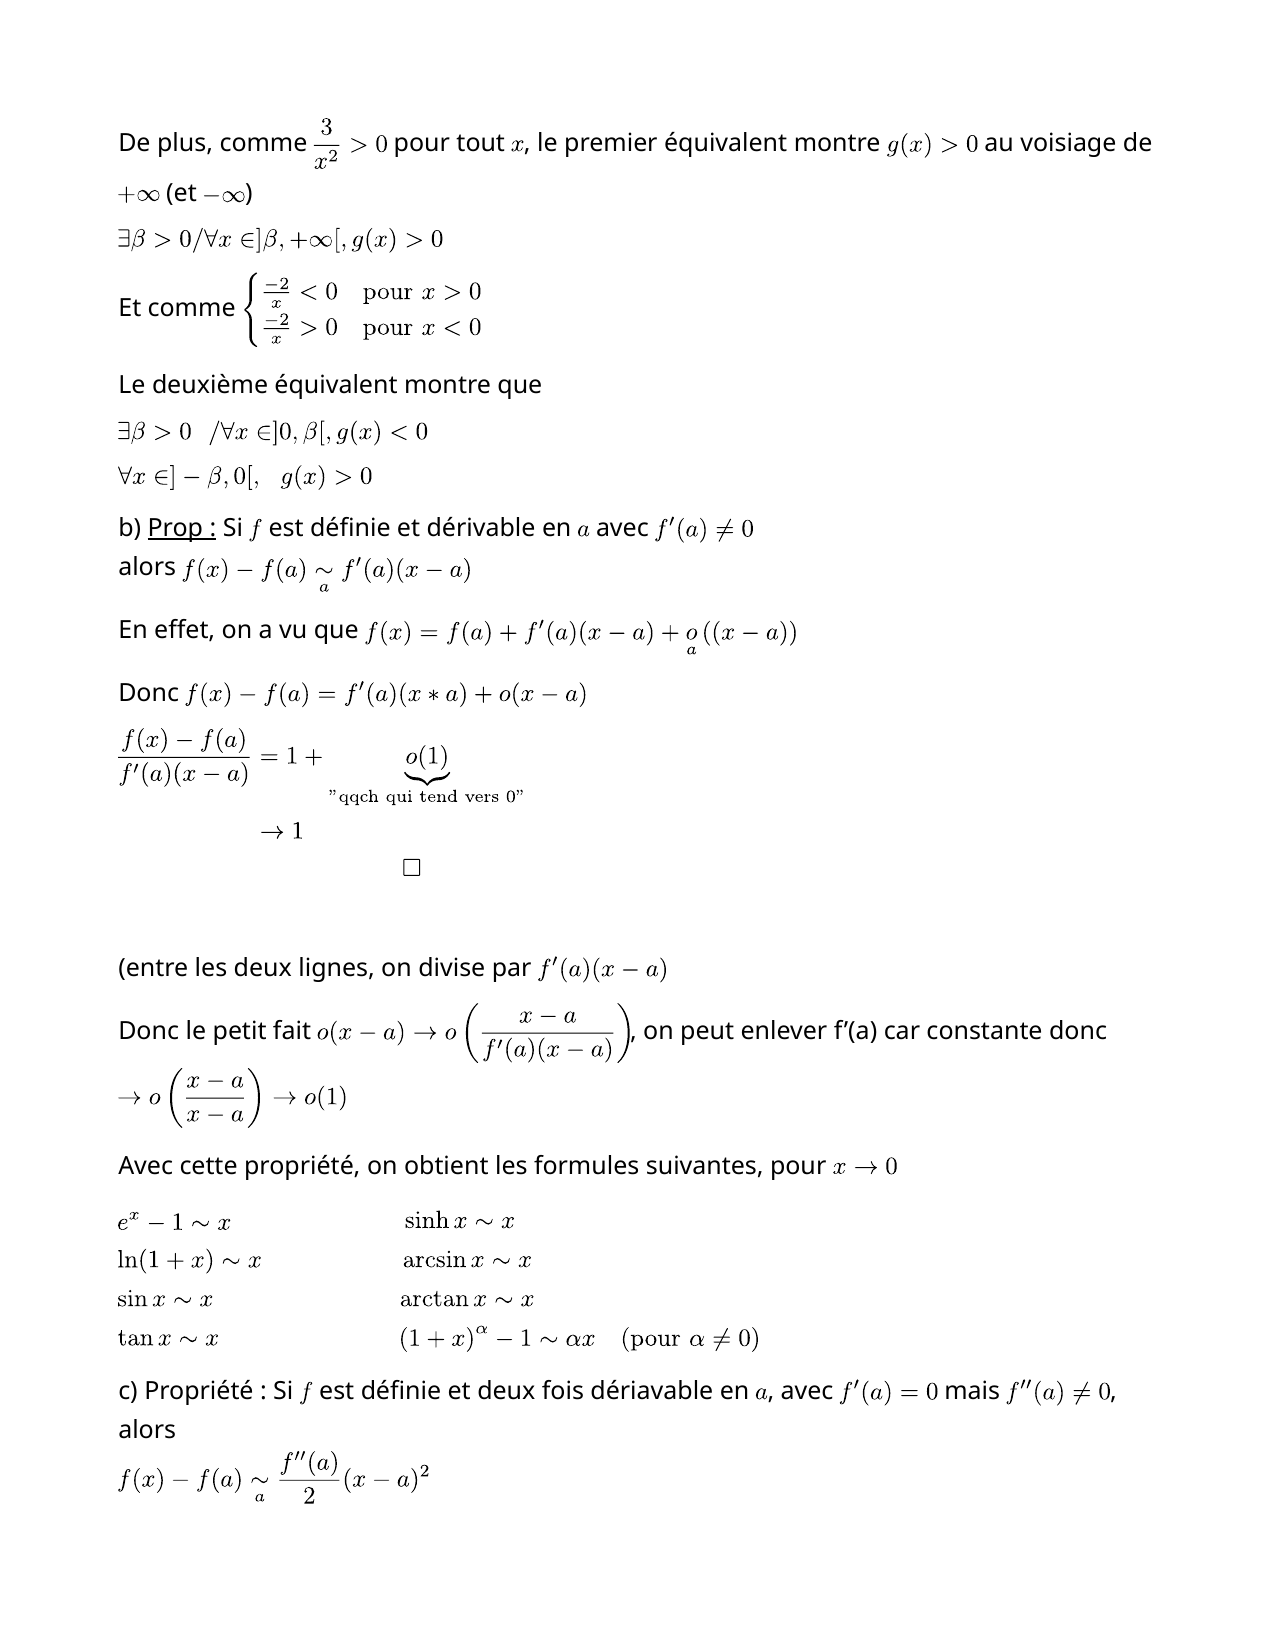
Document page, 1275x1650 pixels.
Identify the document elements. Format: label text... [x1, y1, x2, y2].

text Le deuxième équivalent montre que [118, 367, 1157, 401]
text b) Prop : Si est définie et dérivable en avec alors [118, 510, 1157, 592]
text [257, 272, 1157, 347]
text Avec cette propriété, on obtient les formules suivantes, pour [118, 1148, 1157, 1182]
text Et comme [118, 272, 255, 347]
text Donc [118, 674, 1157, 708]
text (entre les deux lignes, on divise par [118, 949, 1157, 983]
text De plus, comme pour tout , le premier équivalent montre au voisiage de (et ) [118, 118, 1157, 208]
text Donc le petit fait , on peut enlever f’(a) car constante donc [118, 1003, 1157, 1128]
text c) Propriété : Si est définie et deux fois dériavable en , avec mais , alors [118, 1373, 1157, 1504]
text En effet, on a vu que [118, 612, 1157, 654]
